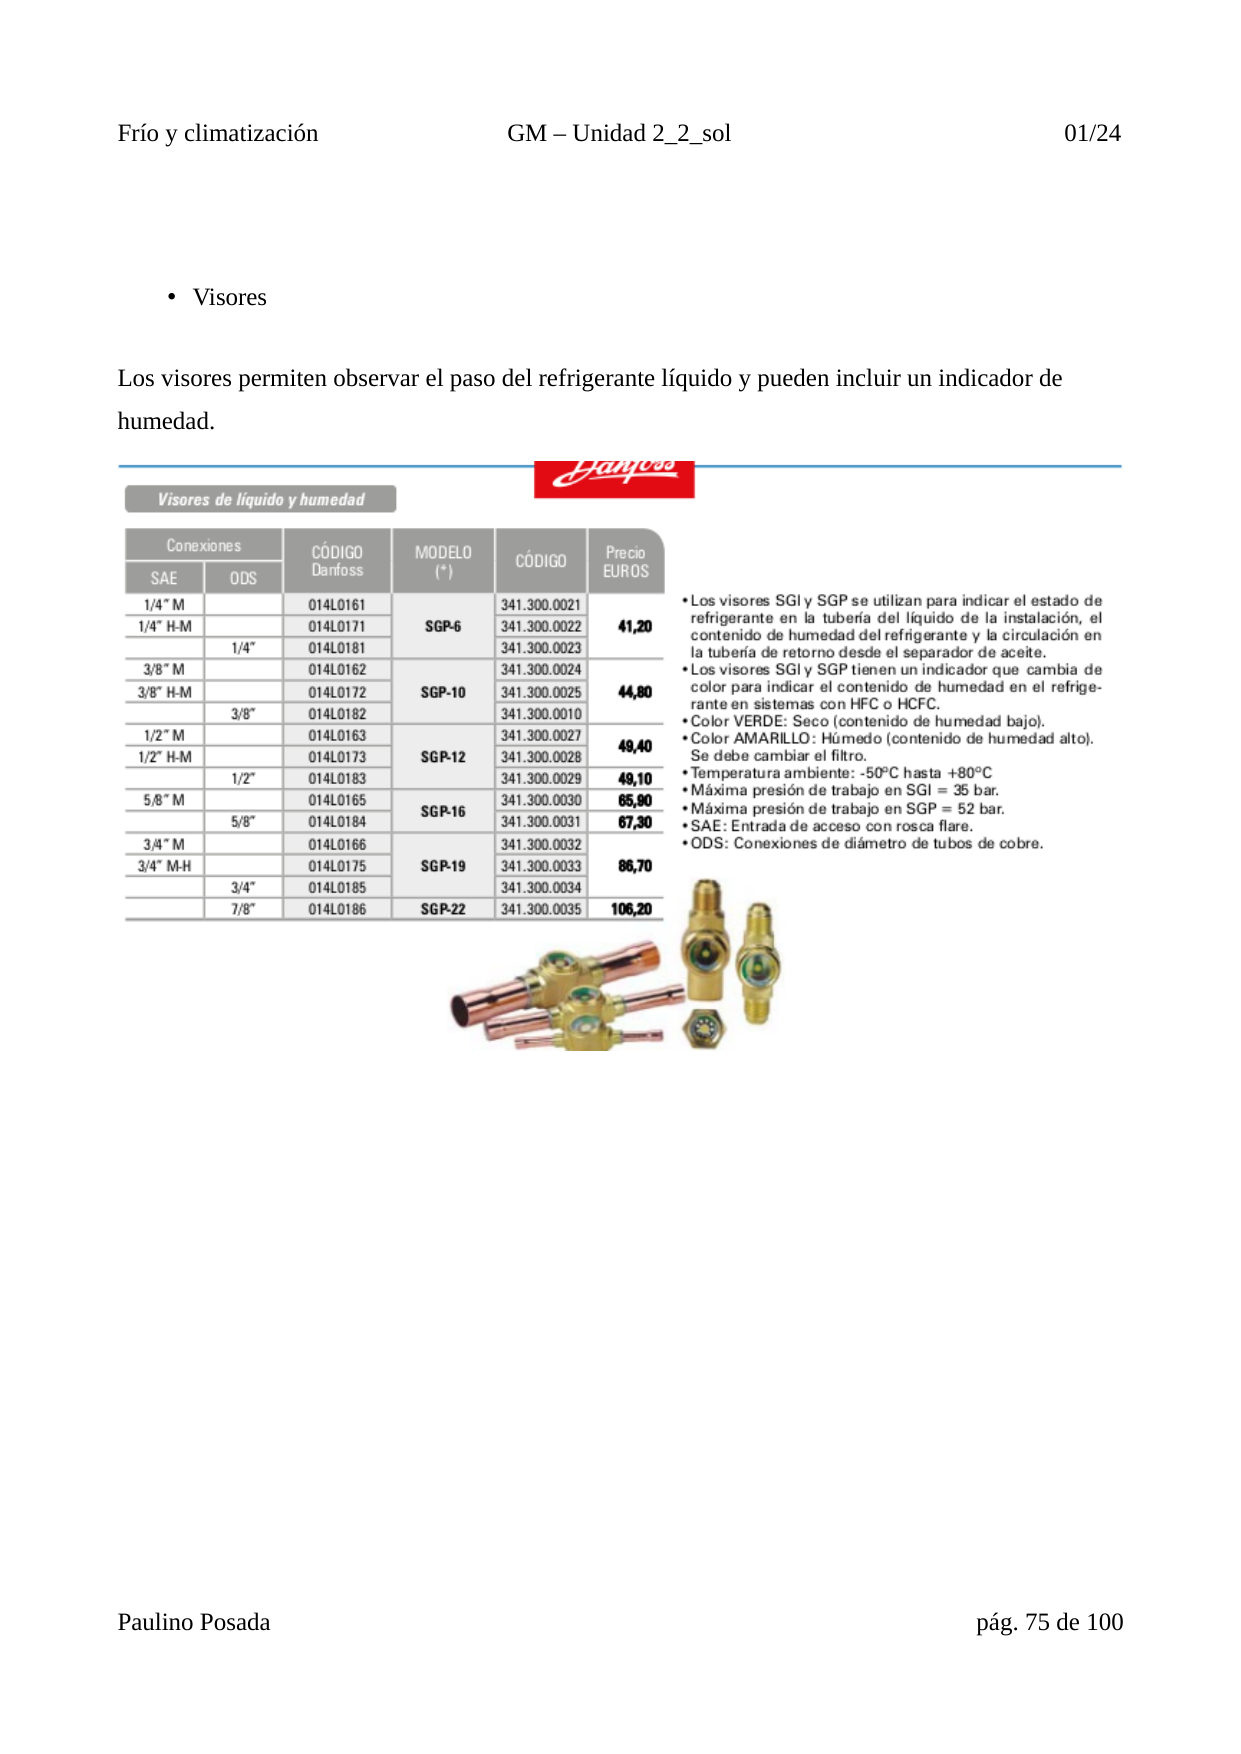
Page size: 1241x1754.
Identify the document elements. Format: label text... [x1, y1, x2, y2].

picture [118, 461, 1123, 1051]
list Visores [167, 282, 1123, 311]
text Los visores permiten observar el paso del refrigerante líquido y pueden incluir un indicador de humedad. [117, 363, 1123, 434]
